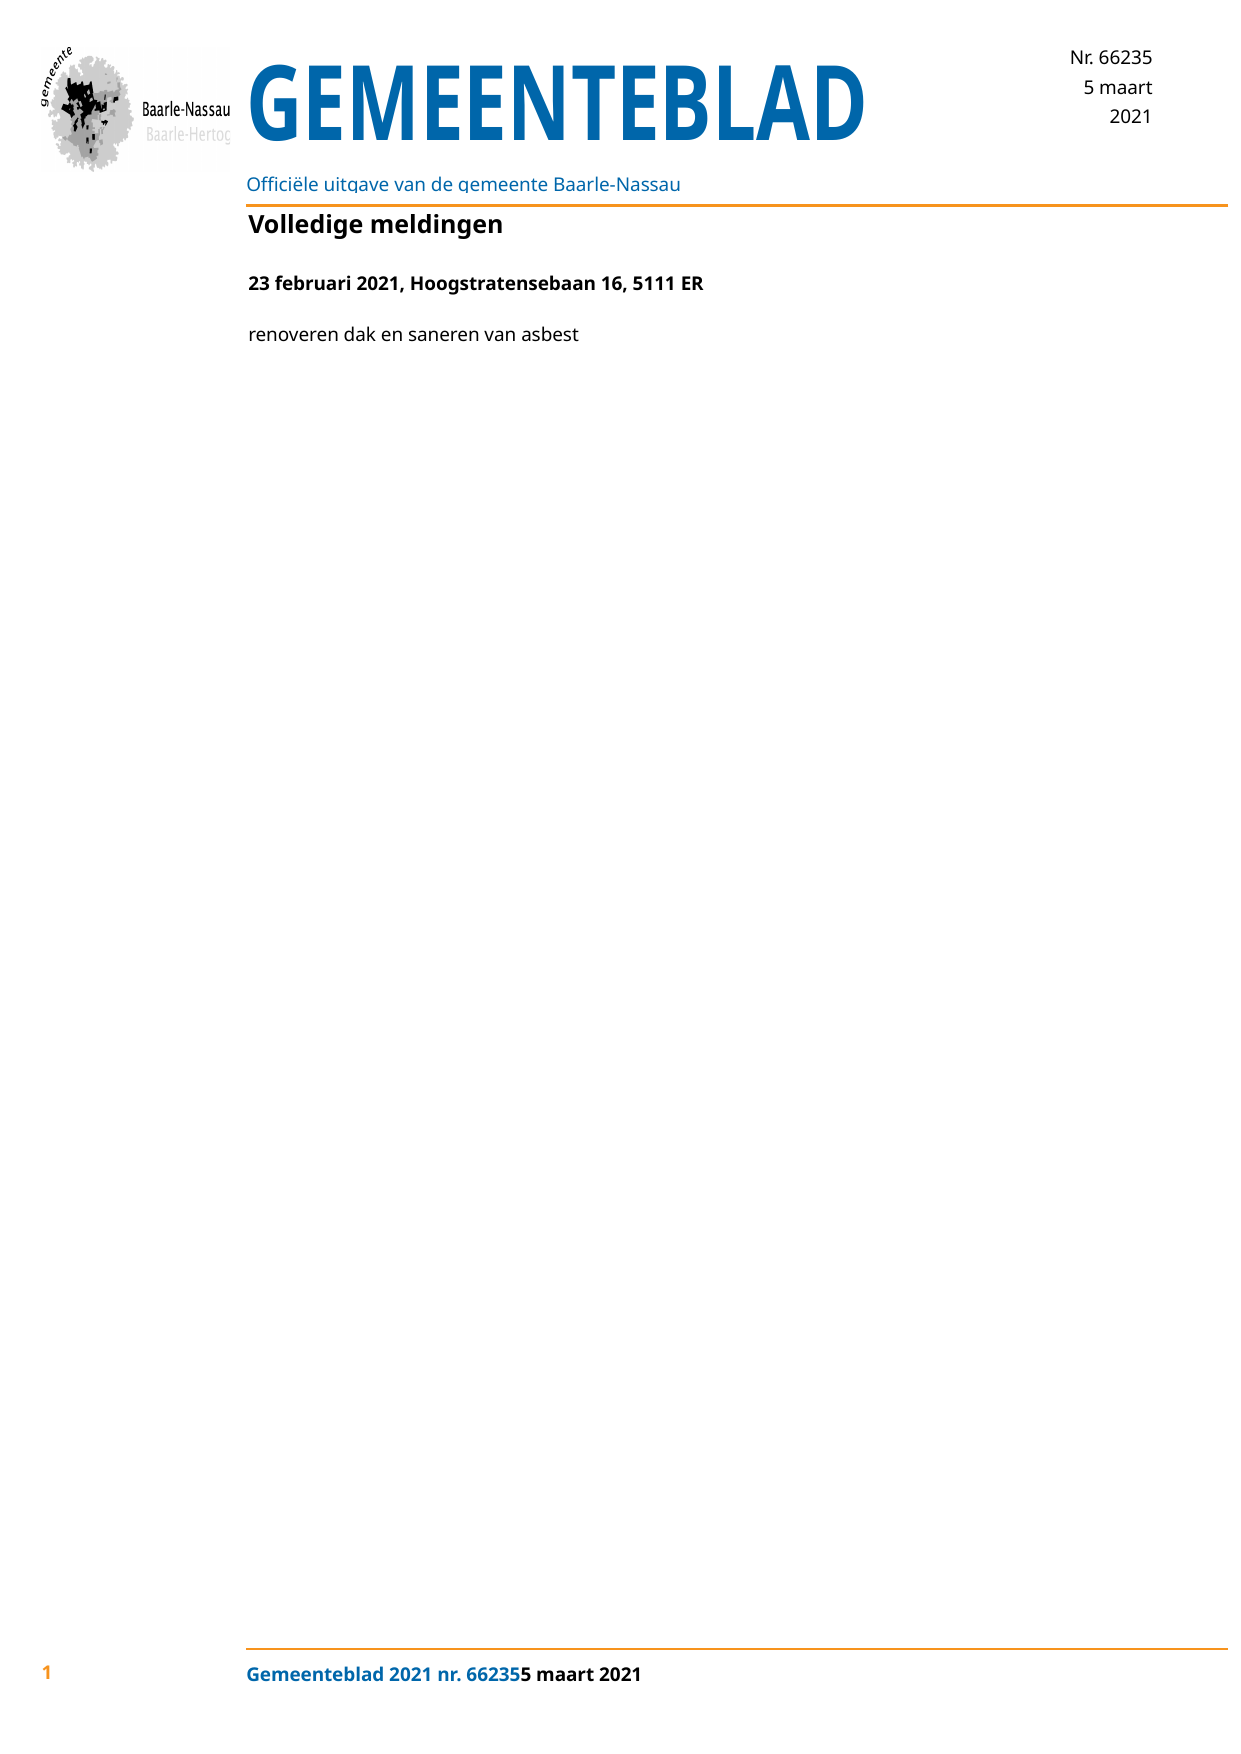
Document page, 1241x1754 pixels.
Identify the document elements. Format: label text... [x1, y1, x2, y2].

text 23 februari 2021, Hoogstratensebaan 16, 5111 ER [248, 270, 1152, 296]
text renoveren dak en saneren van asbest [248, 321, 1152, 346]
picture [41, 47, 231, 172]
text Volledige meldingen [248, 207, 1152, 241]
